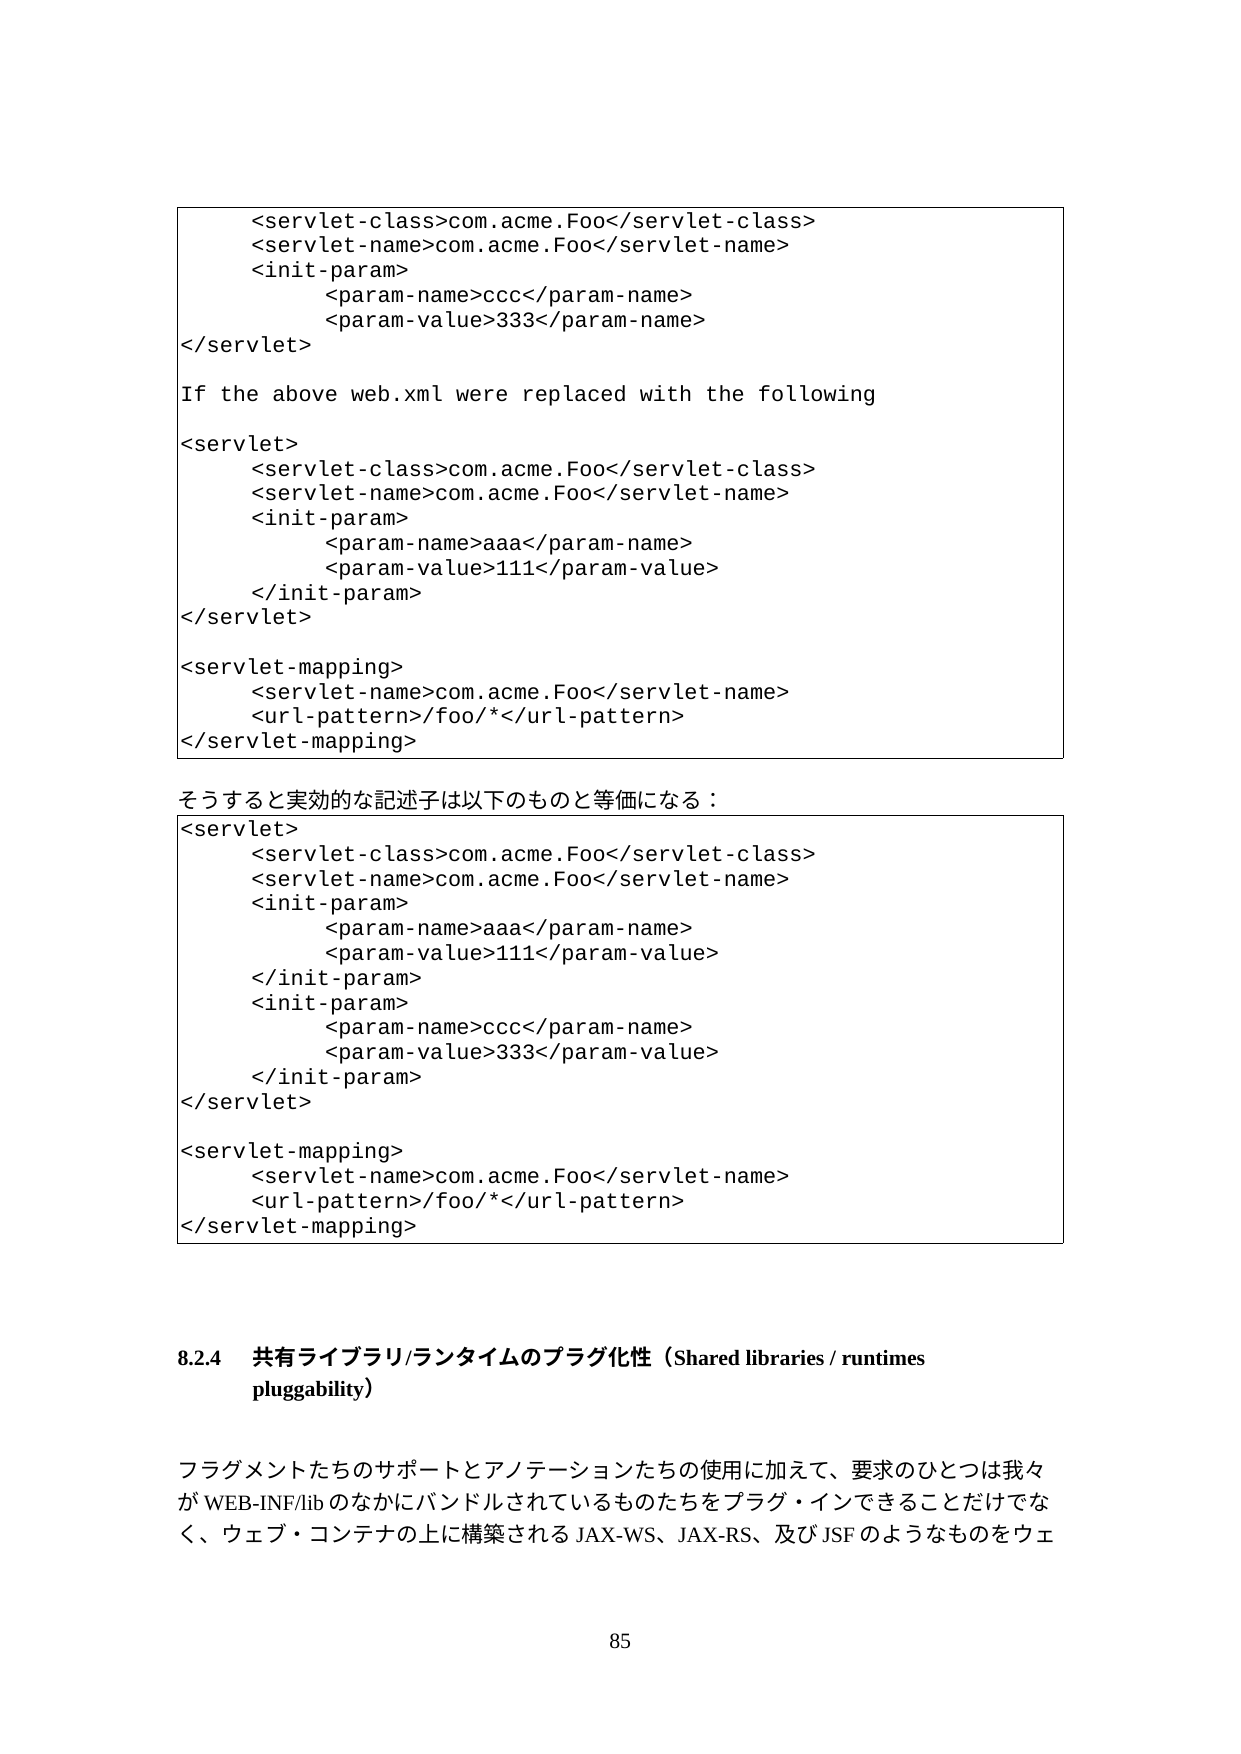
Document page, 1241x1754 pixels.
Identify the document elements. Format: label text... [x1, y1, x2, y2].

text <servlet-class>com.acme.Foo</servlet-class> [178, 455, 1063, 479]
text <servlet> [178, 430, 1063, 455]
text </servlet> [178, 1088, 1063, 1116]
text </servlet-mapping> [178, 1212, 1063, 1243]
text </servlet> [178, 331, 1063, 358]
text <param-value>111</param-value> [178, 554, 1063, 579]
text <param-value>333</param-name> [178, 306, 1063, 331]
text <servlet-name>com.acme.Foo</servlet-name> [178, 232, 1063, 256]
text </servlet-mapping> [178, 727, 1063, 758]
text <servlet-mapping> [178, 653, 1063, 678]
text <param-name>aaa</param-name> [178, 529, 1063, 554]
text <servlet-name>com.acme.Foo</servlet-name> [178, 865, 1063, 889]
text <param-name>ccc</param-name> [178, 1013, 1063, 1038]
text <param-name>ccc</param-name> [178, 281, 1063, 306]
subtitle 共有ライブラリ/ランタイムのプラグ化性（Shared libraries / runtimes pluggability） [177, 1340, 1063, 1403]
text </servlet> [178, 603, 1063, 631]
text <url-pattern>/foo/*</url-pattern> [178, 1187, 1063, 1212]
text <init-param> [178, 256, 1063, 281]
text <servlet> [178, 816, 1063, 840]
text If the above web.xml were replaced with the following [178, 380, 1063, 408]
text そうすると実効的な記述子は以下のものと等価になる： [177, 783, 1063, 815]
text <param-value>111</param-value> [178, 939, 1063, 964]
text <init-param> [178, 504, 1063, 529]
text <url-pattern>/foo/*</url-pattern> [178, 703, 1063, 727]
text <servlet-class>com.acme.Foo</servlet-class> [178, 208, 1063, 232]
text <servlet-class>com.acme.Foo</servlet-class> [178, 840, 1063, 865]
text <init-param> [178, 889, 1063, 914]
text <servlet-name>com.acme.Foo</servlet-name> [178, 479, 1063, 504]
text <param-name>aaa</param-name> [178, 914, 1063, 939]
text </init-param> [178, 964, 1063, 989]
text フラグメントたちのサポートとアノテーションたちの使用に加えて、要求のひとつは我々がWEB-INF/libのなかにバンドルされているものたちをプラグ・インできることだけでなく、ウェブ・コンテナの上に構築される JAX-WS、JAX-RS、及びJSFのようなものをウェ [177, 1453, 1063, 1548]
text <param-value>333</param-value> [178, 1038, 1063, 1063]
text </init-param> [178, 1063, 1063, 1088]
text <init-param> [178, 989, 1063, 1013]
text <servlet-name>com.acme.Foo</servlet-name> [178, 678, 1063, 703]
text <servlet-name>com.acme.Foo</servlet-name> [178, 1162, 1063, 1187]
text </init-param> [178, 579, 1063, 603]
text <servlet-mapping> [178, 1137, 1063, 1162]
